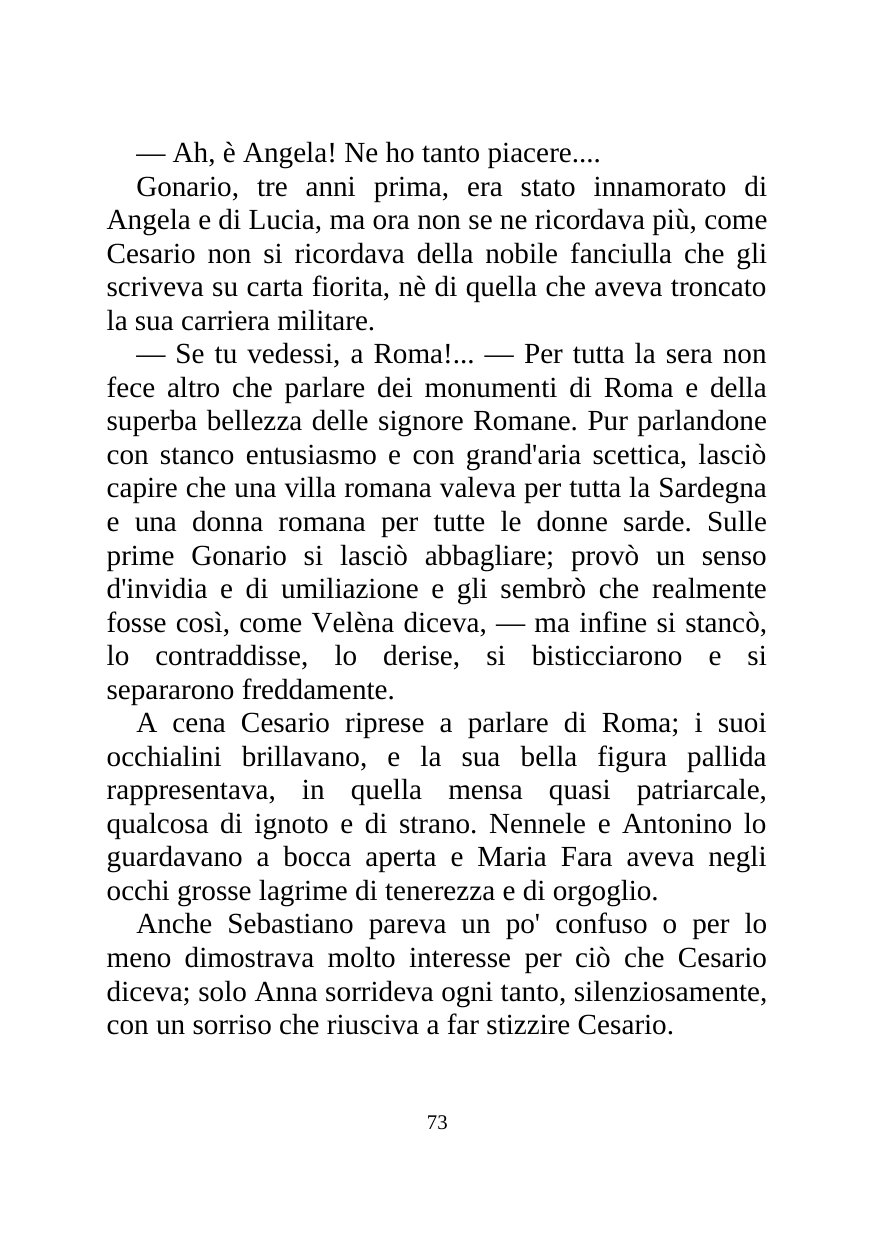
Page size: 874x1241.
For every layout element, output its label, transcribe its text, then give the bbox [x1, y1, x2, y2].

text — Ah, è Angela! Ne ho tanto piacere.... [106, 135, 768, 169]
text Anche Sebastiano pareva un po' confuso o per lo meno dimostrava molto interesse per ciò che Cesario diceva; solo Anna sorrideva ogni tanto, silenziosamente, con un sorriso che riusciva a far stizzire Cesario. [106, 907, 768, 1041]
text Gonario, tre anni prima, era stato innamorato di Angela e di Lucia, ma ora non se ne ricordava più, come Cesario non si ricordava della nobile fanciulla che gli scriveva su carta fiorita, nè di quella che aveva troncato la sua carriera militare. [106, 169, 768, 336]
text — Se tu vedessi, a Roma!... — Per tutta la sera non fece altro che parlare dei monumenti di Roma e della superba bellezza delle signore Romane. Pur parlandone con stanco entusiasmo e con grand'aria scettica, lasciò capire che una villa romana valeva per tutta la Sardegna e una donna romana per tutte le donne sarde. Sulle prime Gonario si lasciò abbagliare; provò un senso d'invidia e di umiliazione e gli sembrò che realmente fosse così, come Velèna diceva, — ma infine si stancò, lo contraddisse, lo derise, si bisticciarono e si separarono freddamente. [106, 336, 768, 705]
text A cena Cesario riprese a parlare di Roma; i suoi occhialini brillavano, e la sua bella figura pallida rappresentava, in quella mensa quasi patriarcale, qualcosa di ignoto e di strano. Nennele e Antonino lo guardavano a bocca aperta e Maria Fara aveva negli occhi grosse lagrime di tenerezza e di orgoglio. [106, 705, 768, 907]
